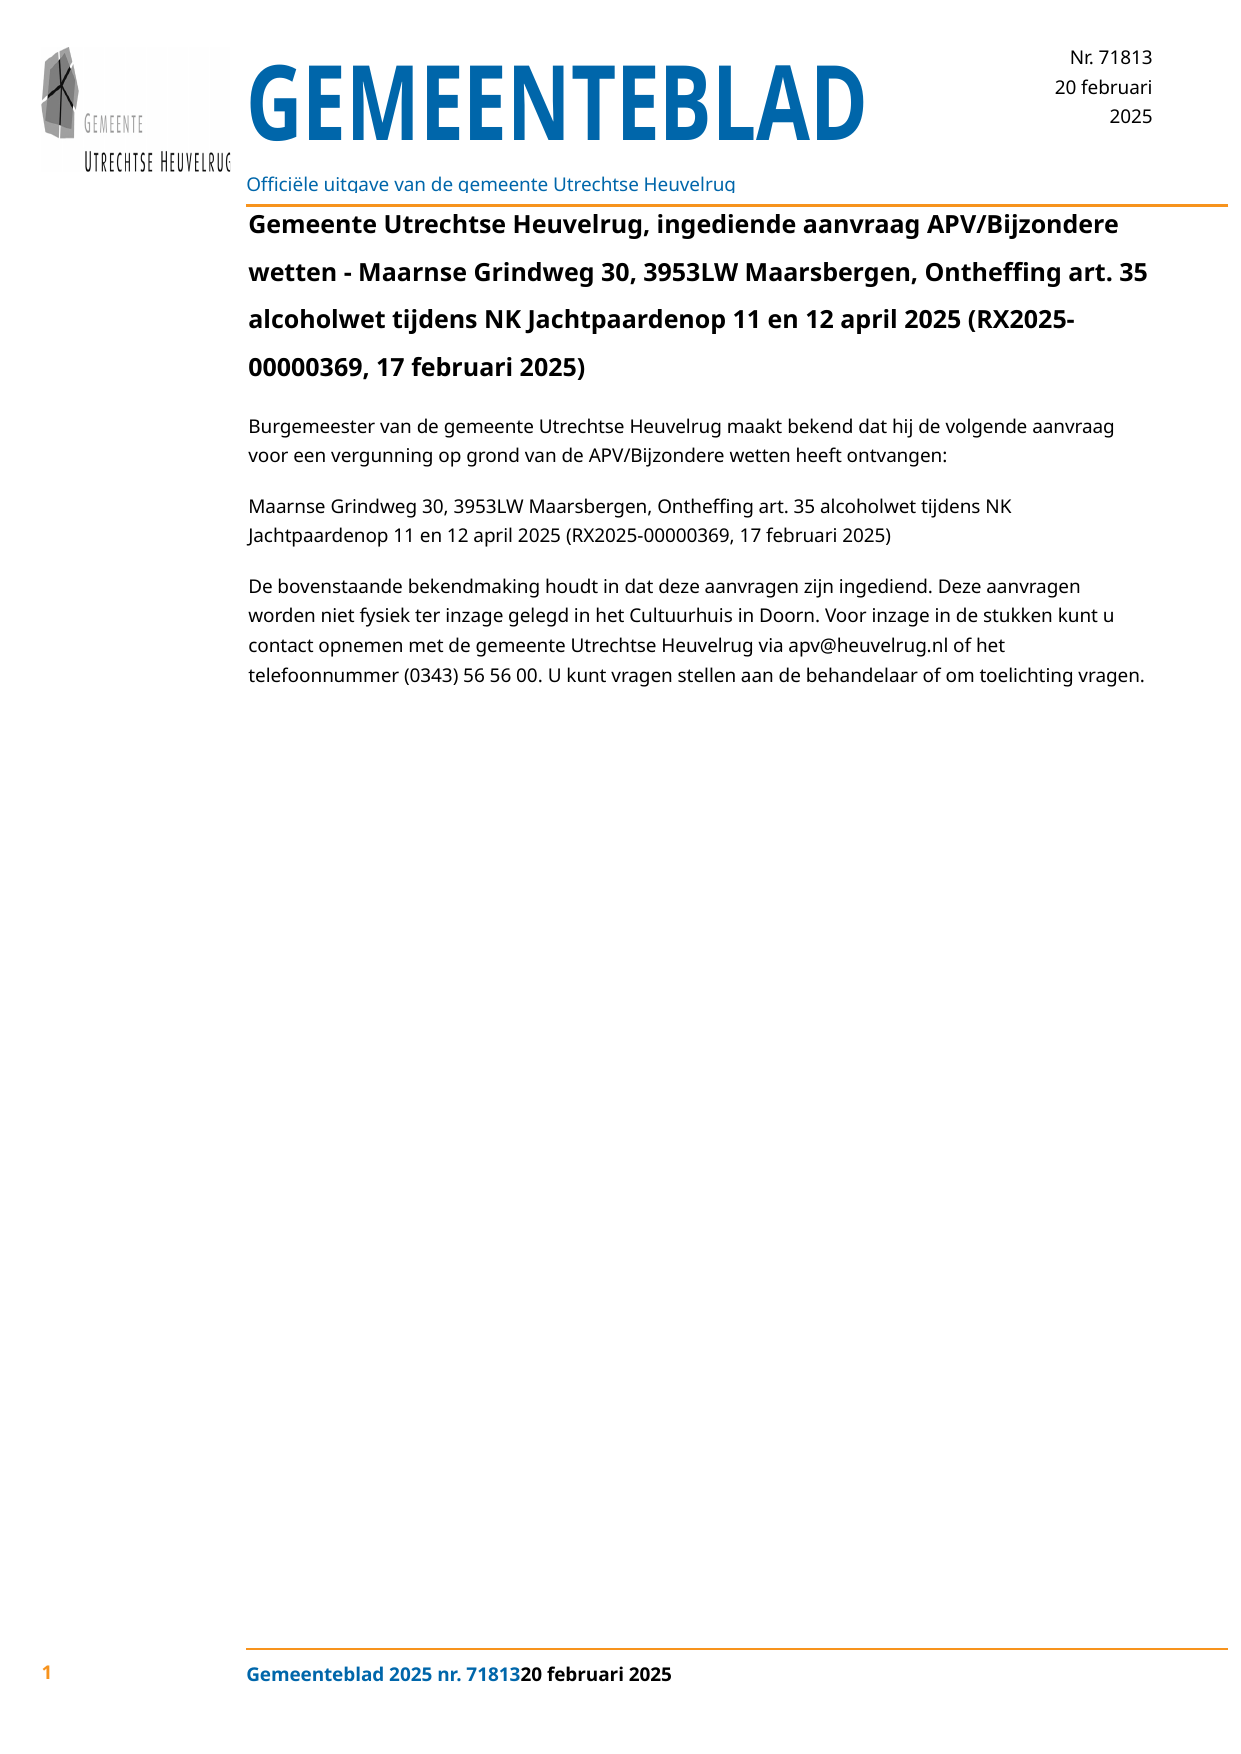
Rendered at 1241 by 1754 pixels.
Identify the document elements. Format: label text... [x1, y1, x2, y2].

picture [41, 47, 231, 172]
text Maarnse Grindweg 30, 3953LW Maarsbergen, Ontheffing art. 35 alcoholwet tijdens NK Jachtpaardenop 11 en 12 april 2025 (RX2025-00000369, 17 februari 2025) [248, 493, 1152, 548]
text De bovenstaande bekendmaking houdt in dat deze aanvragen zijn ingediend. Deze aanvragen worden niet fysiek ter inzage gelegd in het Cultuurhuis in Doorn. Voor inzage in de stukken kunt u contact opnemen met de gemeente Utrechtse Heuvelrug via apv@heuvelrug.nl of het telefoonnummer (0343) 56 56 00. U kunt vragen stellen aan de behandelaar of om toelichting vragen. [248, 573, 1152, 688]
text Gemeente Utrechtse Heuvelrug, ingediende aanvraag APV/Bijzondere wetten - Maarnse Grindweg 30, 3953LW Maarsbergen, Ontheffing art. 35 alcoholwet tijdens NK Jachtpaardenop 11 en 12 april 2025 (RX2025-00000369, 17 februari 2025) [248, 207, 1152, 384]
text Burgemeester van de gemeente Utrechtse Heuvelrug maakt bekend dat hij de volgende aanvraag voor een vergunning op grond van de APV/Bijzondere wetten heeft ontvangen: [248, 413, 1152, 468]
